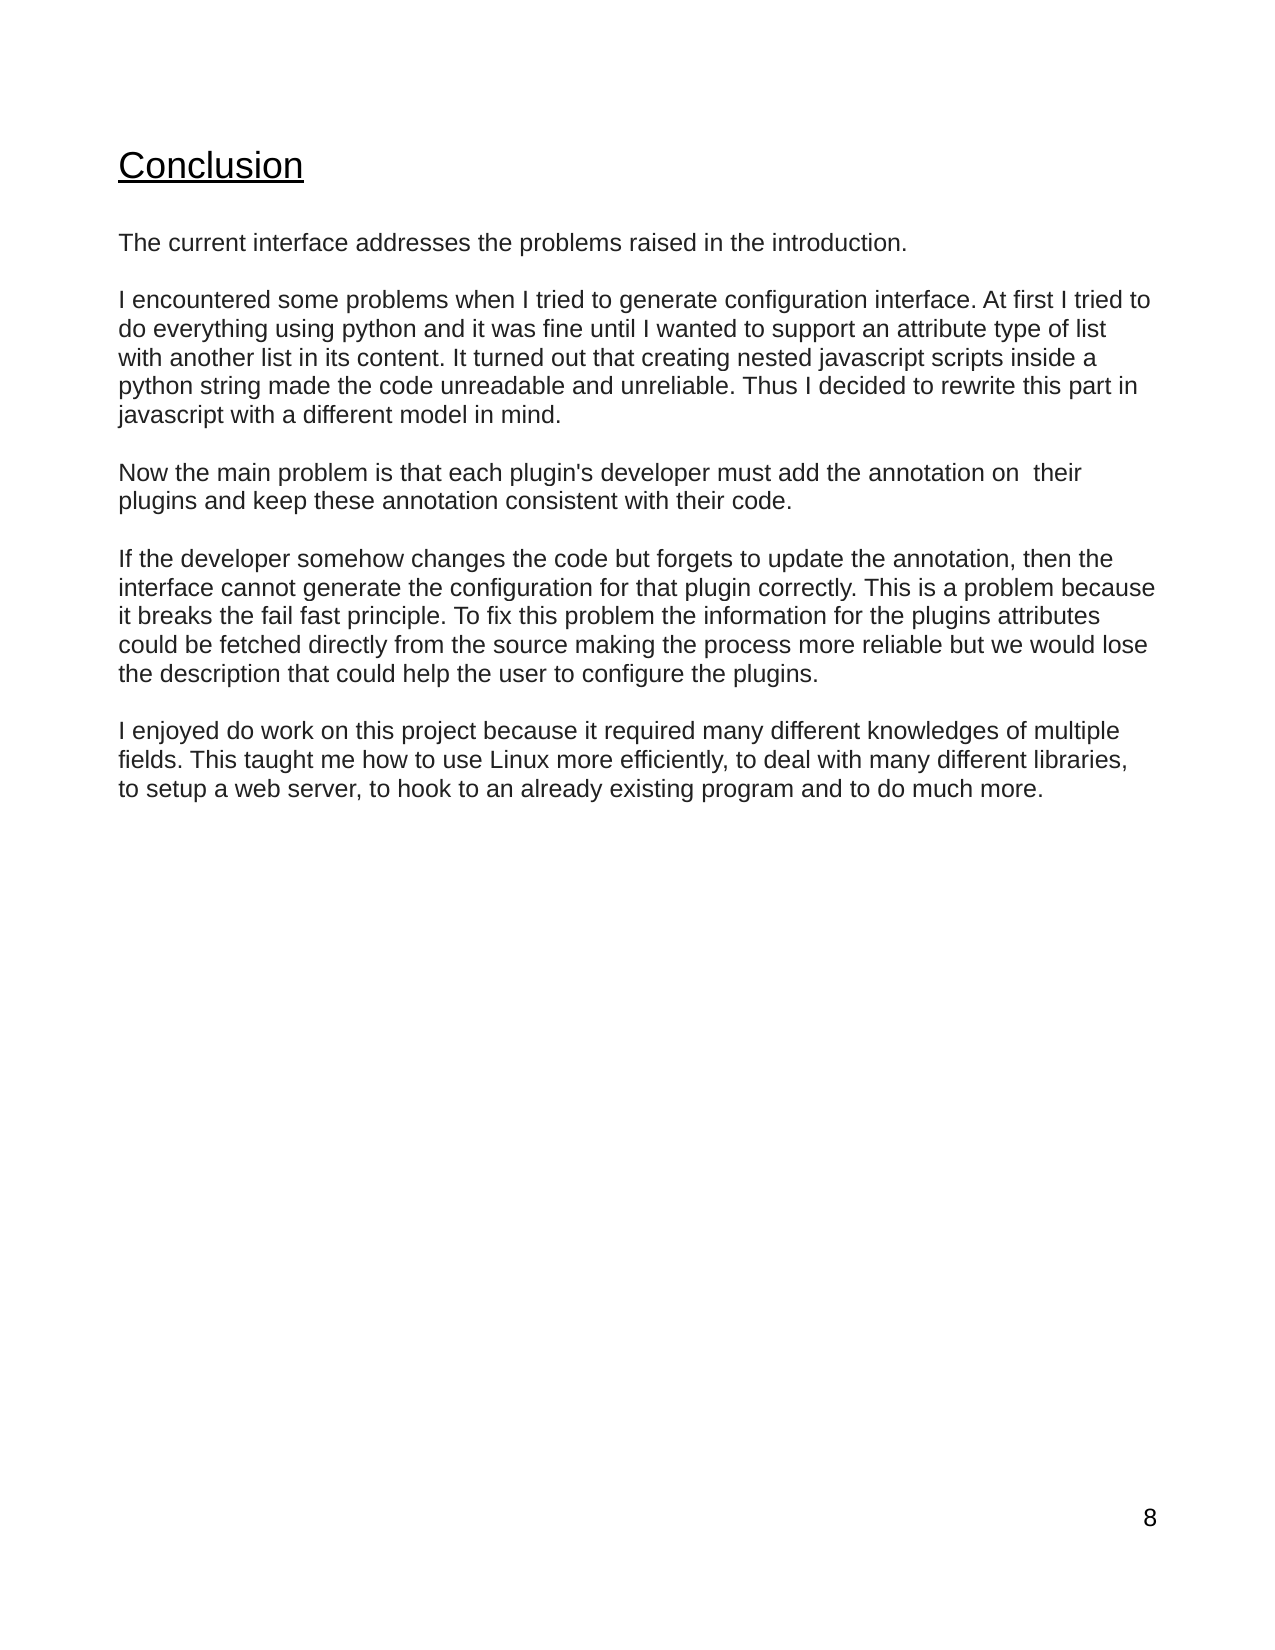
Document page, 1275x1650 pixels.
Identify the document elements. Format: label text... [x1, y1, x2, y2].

text The current interface addresses the problems raised in the introduction. [118, 227, 1157, 256]
text Now the main problem is that each plugin's developer must add the annotation on their plugins and keep these annotation consistent with their code. If the developer somehow changes the code but forgets to update the annotation, then the interface cannot generate the configuration for that plugin correctly. This is a problem because it breaks the fail fast principle. To fix this problem the information for the plugins attributes could be fetched directly from the source making the process more reliable but we would lose the description that could help the user to configure the plugins. [118, 457, 1157, 687]
title Conclusion [118, 143, 1157, 186]
text I enjoyed do work on this project because it required many different knowledges of multiple fields. This taught me how to use Linux more efficiently, to deal with many different libraries, to setup a web server, to hook to an already existing program and to do much more. [118, 716, 1157, 802]
text I encountered some problems when I tried to generate configuration interface. At first I tried to do everything using python and it was fine until I wanted to support an attribute type of list with another list in its content. It turned out that creating nested javascript scripts inside a python string made the code unreadable and unreliable. Thus I decided to rewrite this part in javascript with a different model in mind. [118, 285, 1157, 429]
